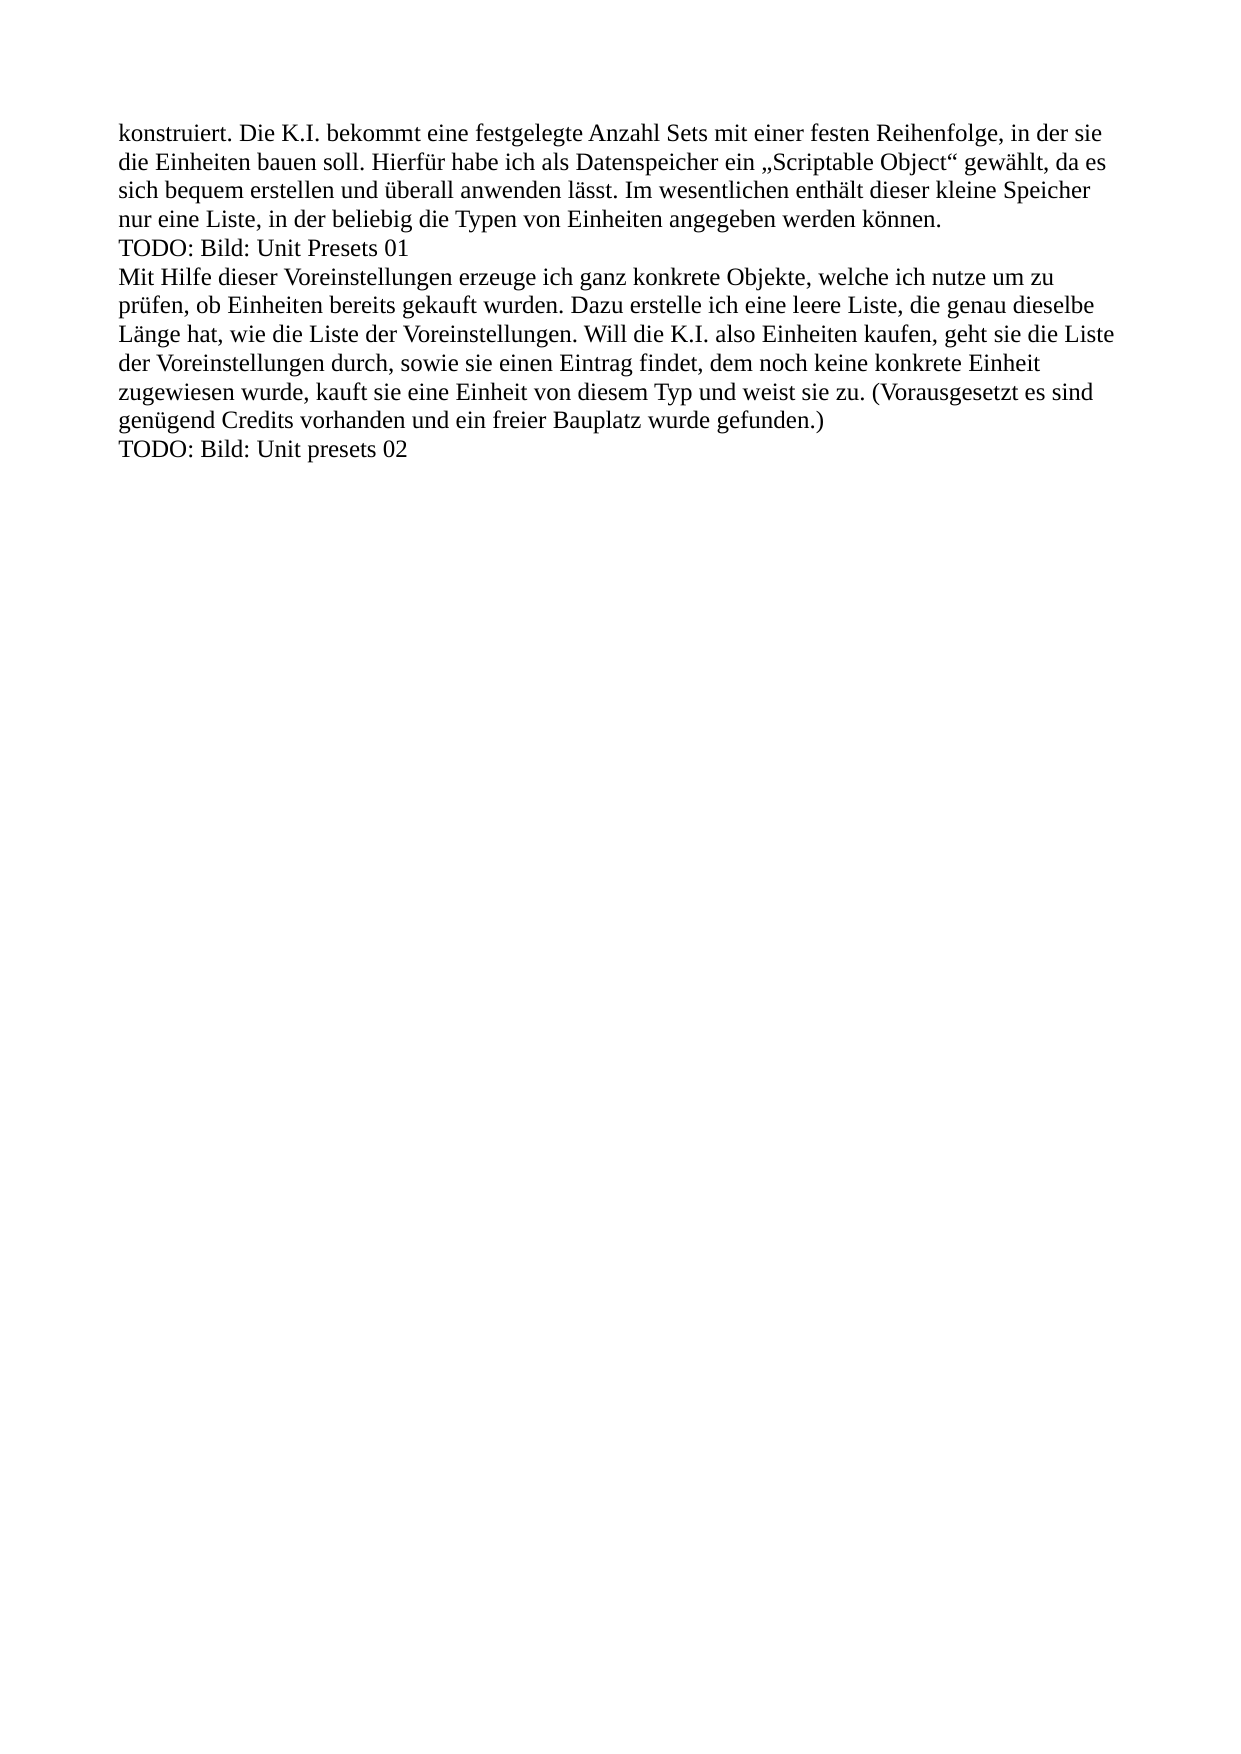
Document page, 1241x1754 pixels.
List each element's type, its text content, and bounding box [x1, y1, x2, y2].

text TODO: Bild: Unit Presets 01 [118, 233, 1122, 262]
text Mit Hilfe dieser Voreinstellungen erzeuge ich ganz konkrete Objekte, welche ich nutze um zu prüfen, ob Einheiten bereits gekauft wurden. Dazu erstelle ich eine leere Liste, die genau dieselbe Länge hat, wie die Liste der Voreinstellungen. Will die K.I. also Einheiten kaufen, geht sie die Liste der Voreinstellungen durch, sowie sie einen Eintrag findet, dem noch keine konkrete Einheit zugewiesen wurde, kauft sie eine Einheit von diesem Typ und weist sie zu. (Vorausgesetzt es sind genügend Credits vorhanden und ein freier Bauplatz wurde gefunden.) [118, 262, 1122, 434]
text konstruiert. Die K.I. bekommt eine festgelegte Anzahl Sets mit einer festen Reihenfolge, in der sie die Einheiten bauen soll. Hierfür habe ich als Datenspeicher ein „Scriptable Object“ gewählt, da es sich bequem erstellen und überall anwenden lässt. Im wesentlichen enthält dieser kleine Speicher nur eine Liste, in der beliebig die Typen von Einheiten angegeben werden können. [118, 118, 1122, 233]
text TODO: Bild: Unit presets 02 [118, 434, 1122, 463]
